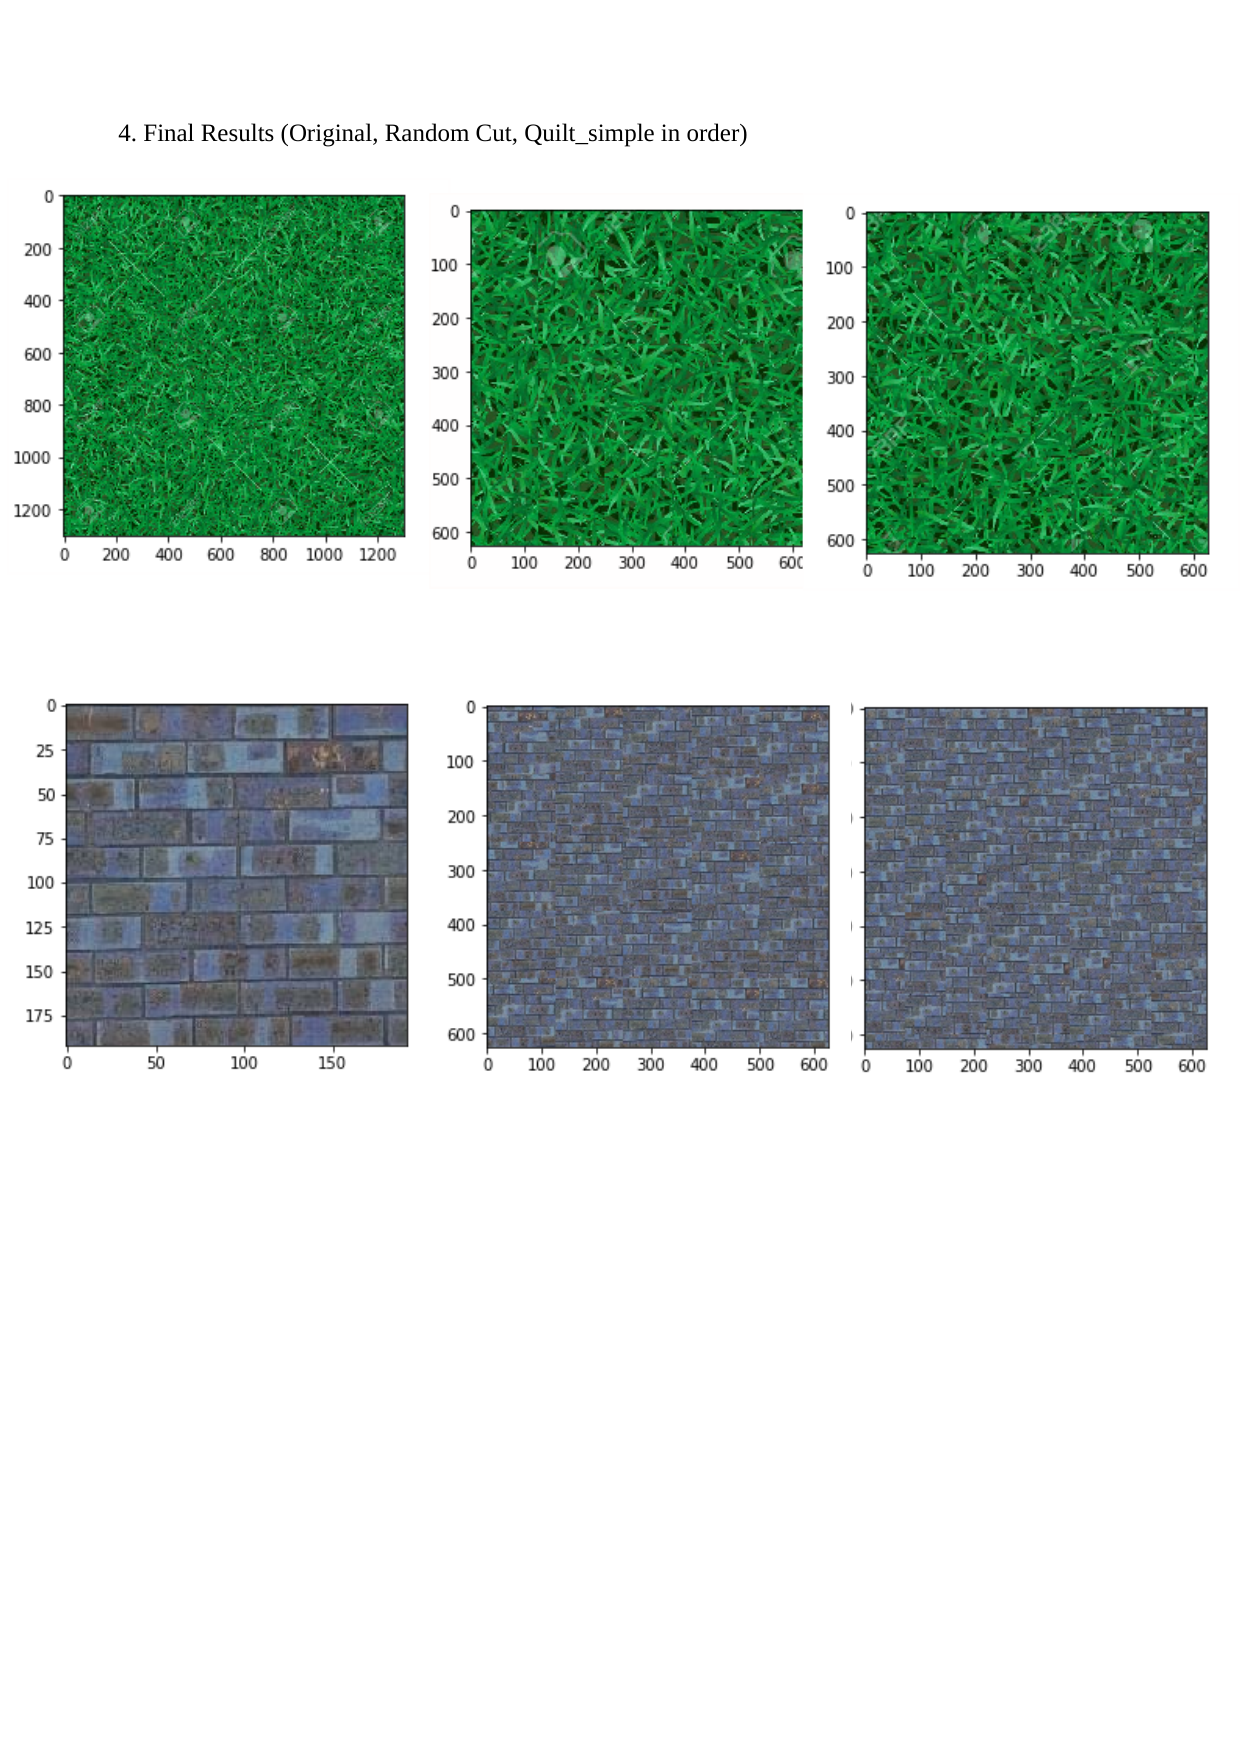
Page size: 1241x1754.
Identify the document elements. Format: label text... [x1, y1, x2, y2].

text 4. Final Results (Original, Random Cut, Quilt_simple in order) [118, 118, 1122, 147]
picture [8, 691, 1241, 1091]
picture [7, 178, 1241, 591]
